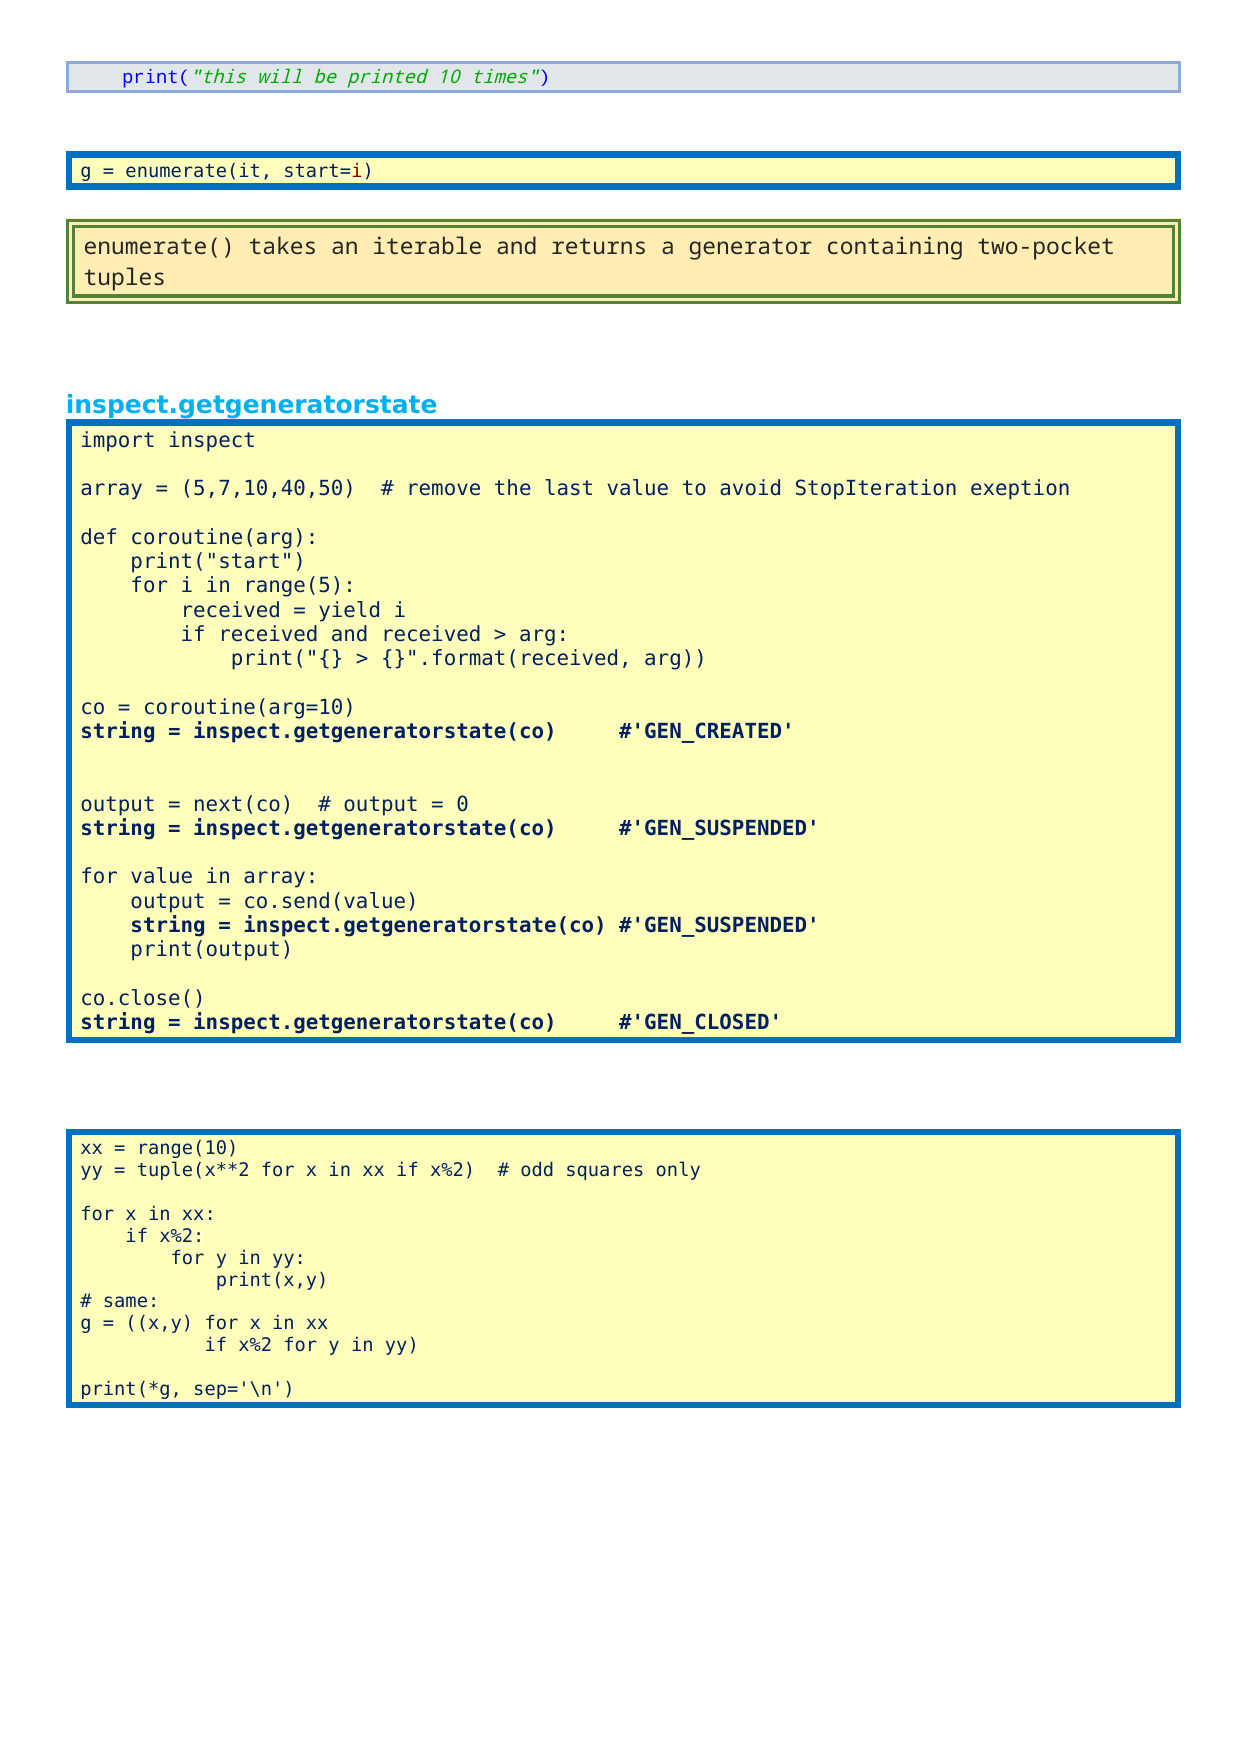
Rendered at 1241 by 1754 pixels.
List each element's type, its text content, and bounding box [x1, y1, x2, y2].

text string = inspect.getgeneratorstate(co) #'GEN_CREATED' [72, 711, 1175, 735]
text import inspect [72, 426, 1175, 444]
text string = inspect.getgeneratorstate(co) #'GEN_CLOSED' [72, 1002, 1175, 1037]
text print(x,y) [72, 1260, 1175, 1282]
text yy = tuple(x**2 for x in xx if x%2) # odd squares only [72, 1151, 1175, 1173]
text print("this will be printed 10 times") [69, 64, 1178, 90]
text print(*g, sep='\n') [72, 1370, 1175, 1402]
text string = inspect.getgeneratorstate(co) #'GEN_SUSPENDED' [72, 905, 1175, 929]
text received = yield i [72, 589, 1175, 613]
text for x in xx: [72, 1195, 1175, 1217]
text enumerate() takes an iterable and returns a generator containing two-pocket tuples [69, 222, 1178, 301]
text co.close() [72, 978, 1175, 1002]
text for i in range(5): [72, 565, 1175, 589]
text xx = range(10) [72, 1135, 1175, 1151]
text print("start") [72, 541, 1175, 565]
text if received and received > arg: [72, 613, 1175, 638]
text if x%2: [72, 1217, 1175, 1238]
text string = inspect.getgeneratorstate(co) #'GEN_SUSPENDED' [72, 808, 1175, 832]
text co = coroutine(arg=10) [72, 686, 1175, 711]
text array = (5,7,10,40,50) # remove the last value to avoid StopIteration exeption [72, 468, 1175, 492]
title inspect.getgeneratorstate [66, 390, 1181, 419]
text g = ((x,y) for x in xx [72, 1304, 1175, 1326]
text for y in yy: [72, 1238, 1175, 1260]
text print(output) [72, 929, 1175, 953]
text output = next(co) # output = 0 [72, 783, 1175, 808]
text output = co.send(value) [72, 881, 1175, 905]
text # same: [72, 1282, 1175, 1304]
text print("{} > {}".format(received, arg)) [72, 638, 1175, 662]
text for value in array: [72, 856, 1175, 881]
text g = enumerate(it, start=i) [72, 158, 1175, 183]
text def coroutine(arg): [72, 516, 1175, 541]
text if x%2 for y in yy) [72, 1326, 1175, 1348]
